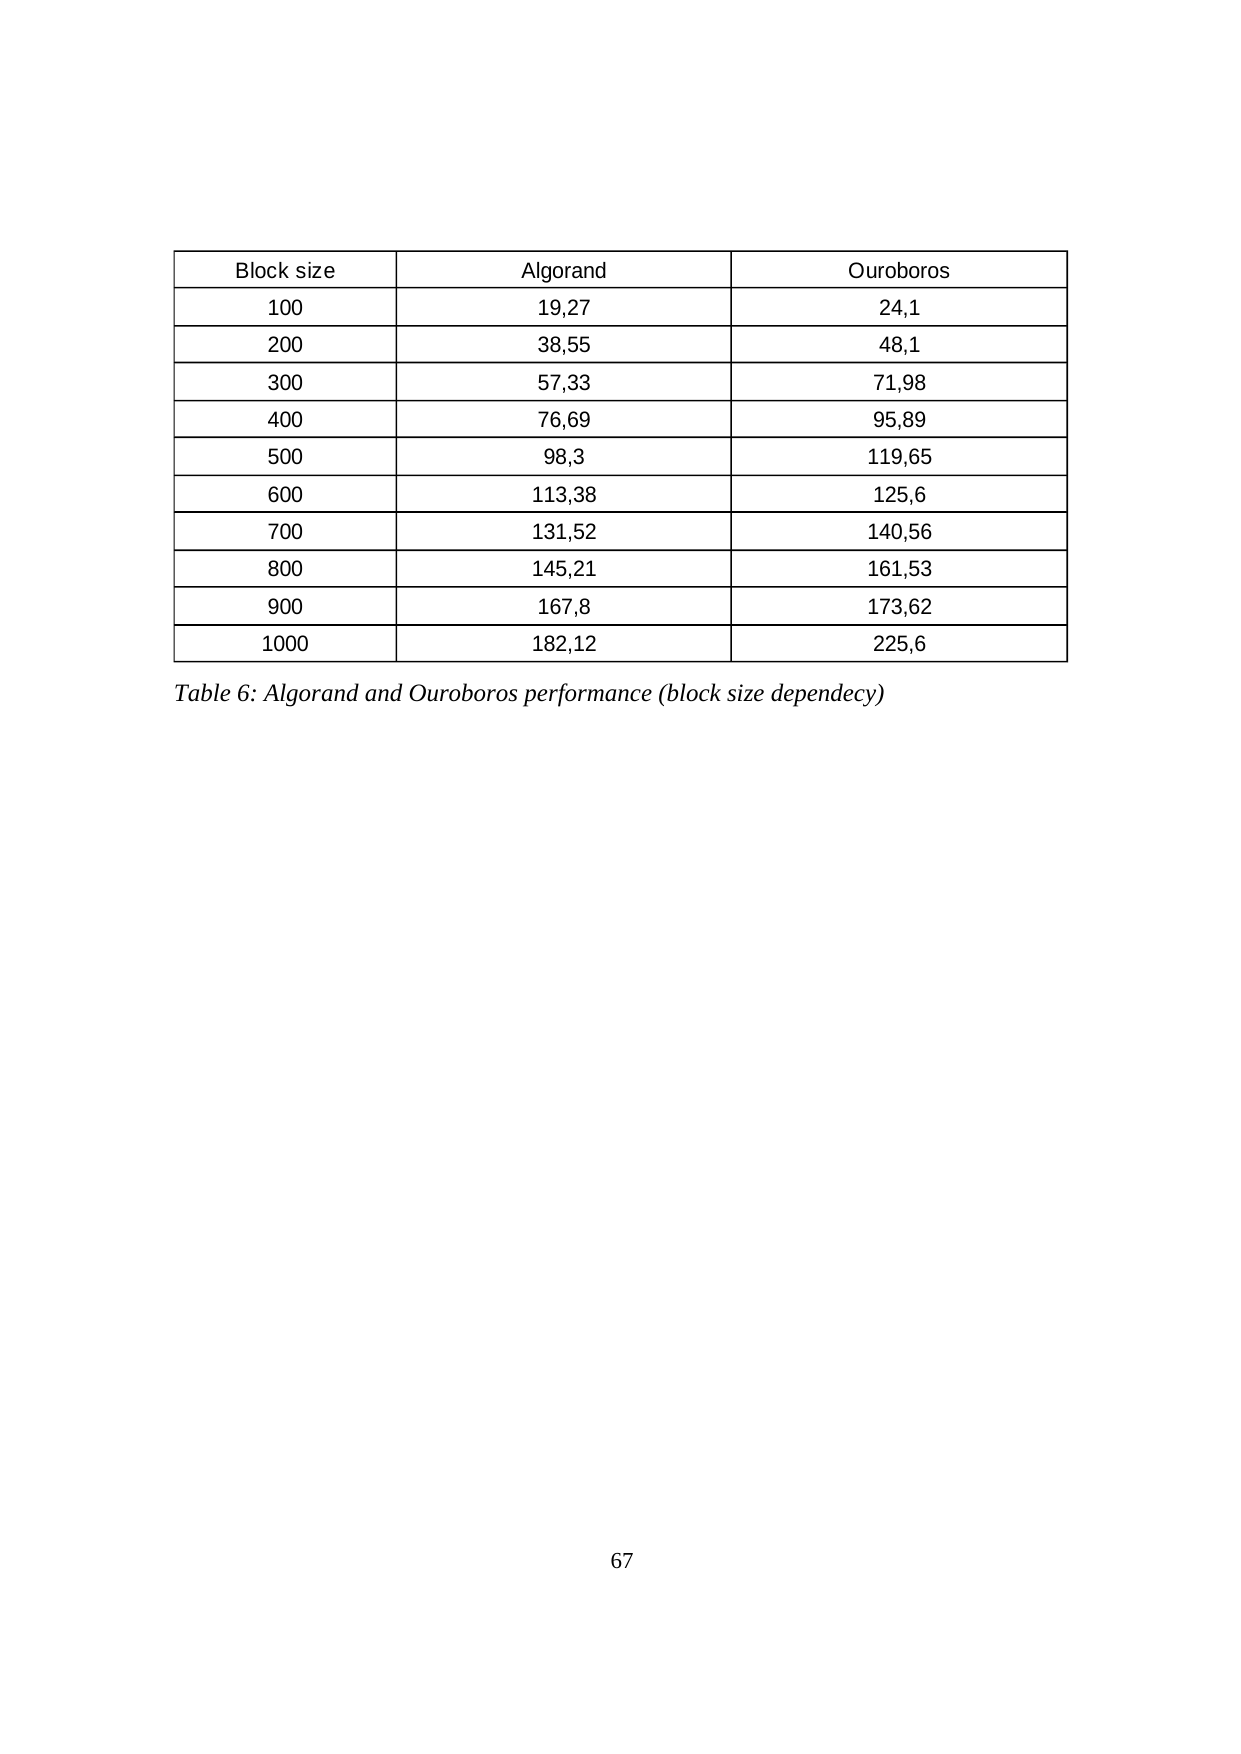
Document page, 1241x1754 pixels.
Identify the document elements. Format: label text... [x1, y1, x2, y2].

text Table 6: Algorand and Ouroboros performance (block size dependecy) [174, 251, 1070, 707]
